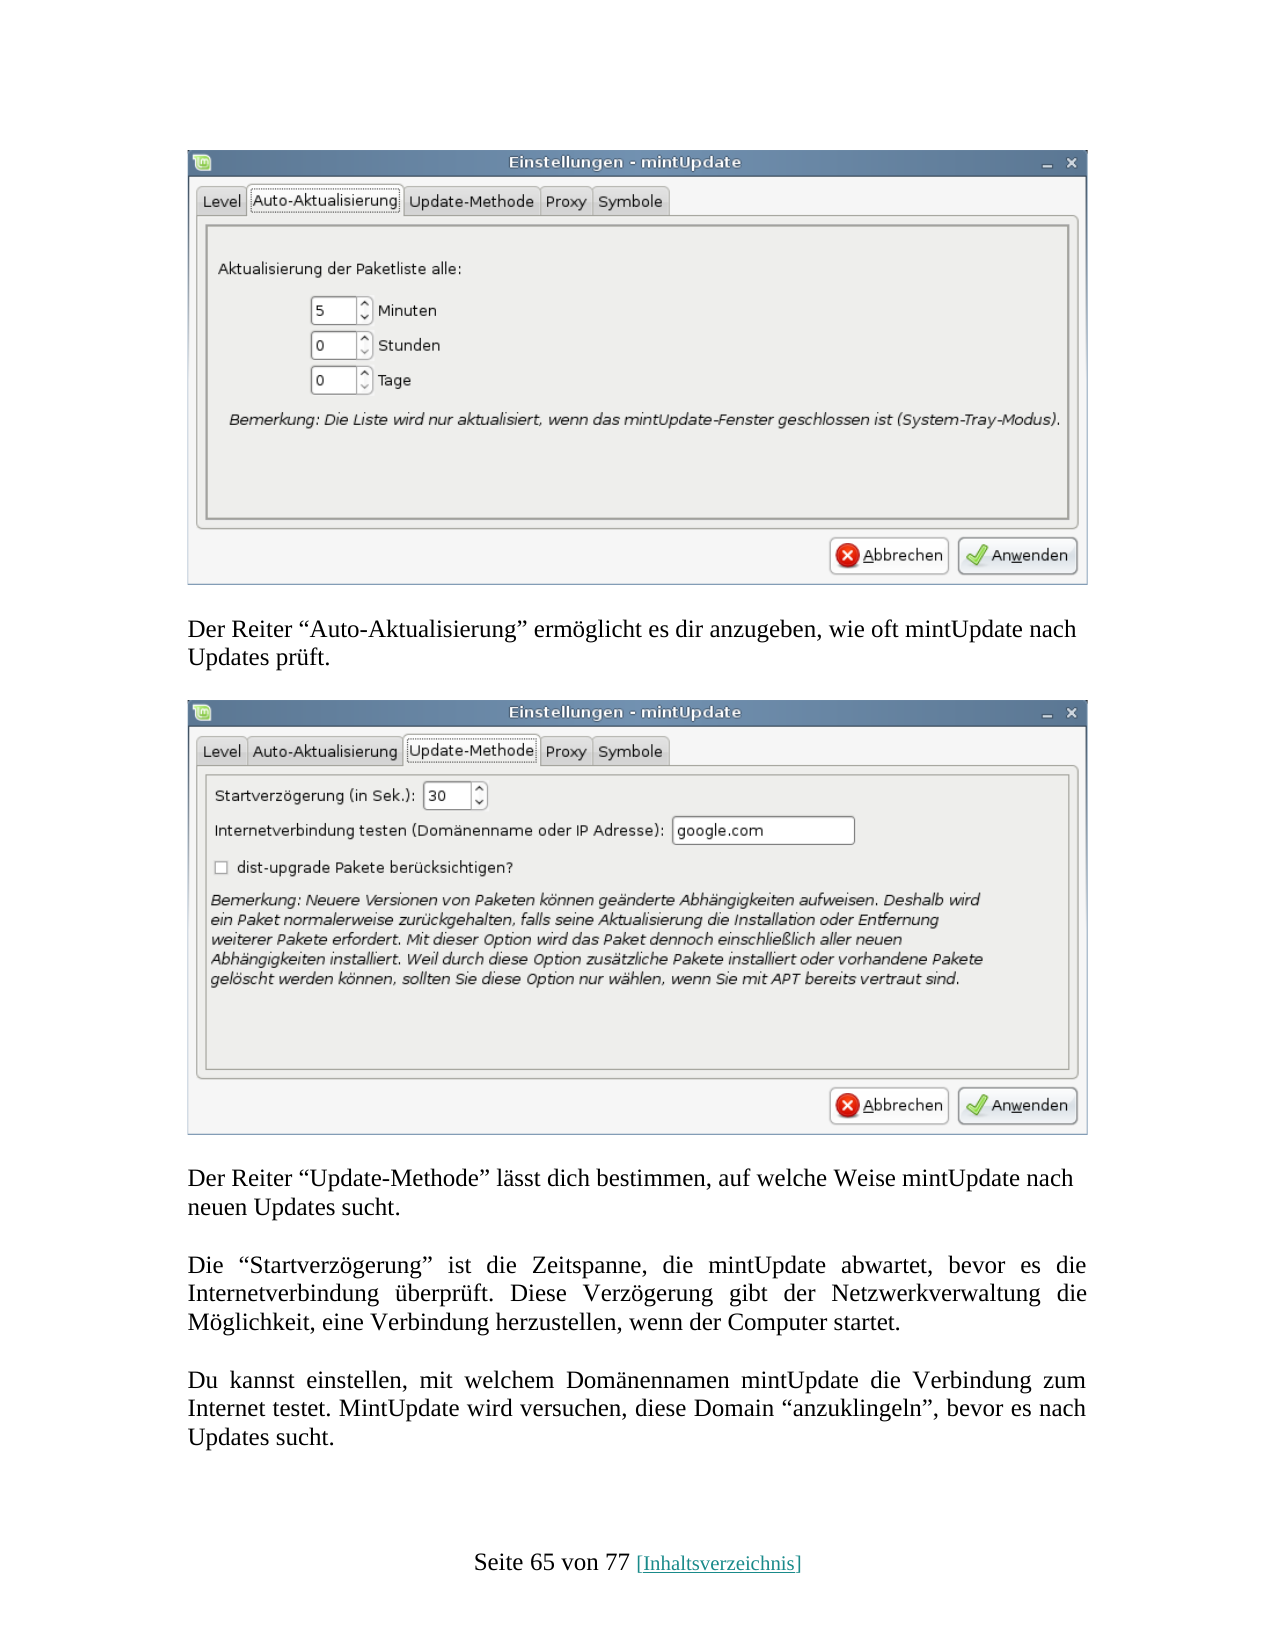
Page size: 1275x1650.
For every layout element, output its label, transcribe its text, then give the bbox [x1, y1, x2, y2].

picture [187, 150, 1088, 585]
text Die “Startverzögerung” ist die Zeitspanne, die mintUpdate abwartet, bevor es die Internetverbindung überprüft. Diese Verzögerung gibt der Netzwerkverwaltung die Möglichkeit, eine Verbindung herzustellen, wenn der Computer startet. [187, 1250, 1087, 1336]
picture [187, 700, 1088, 1135]
text Du kannst einstellen, mit welchem Domänennamen mintUpdate die Verbindung zum Internet testet. MintUpdate wird versuchen, diese Domain “anzuklingeln”, bevor es nach Updates sucht. [187, 1365, 1087, 1451]
text Der Reiter “Auto-Aktualisierung” ermöglicht es dir anzugeben, wie oft mintUpdate nach Updates prüft. [187, 614, 1087, 671]
text Der Reiter “Update-Methode” lässt dich bestimmen, auf welche Weise mintUpdate nach neuen Updates sucht. [187, 1163, 1087, 1221]
